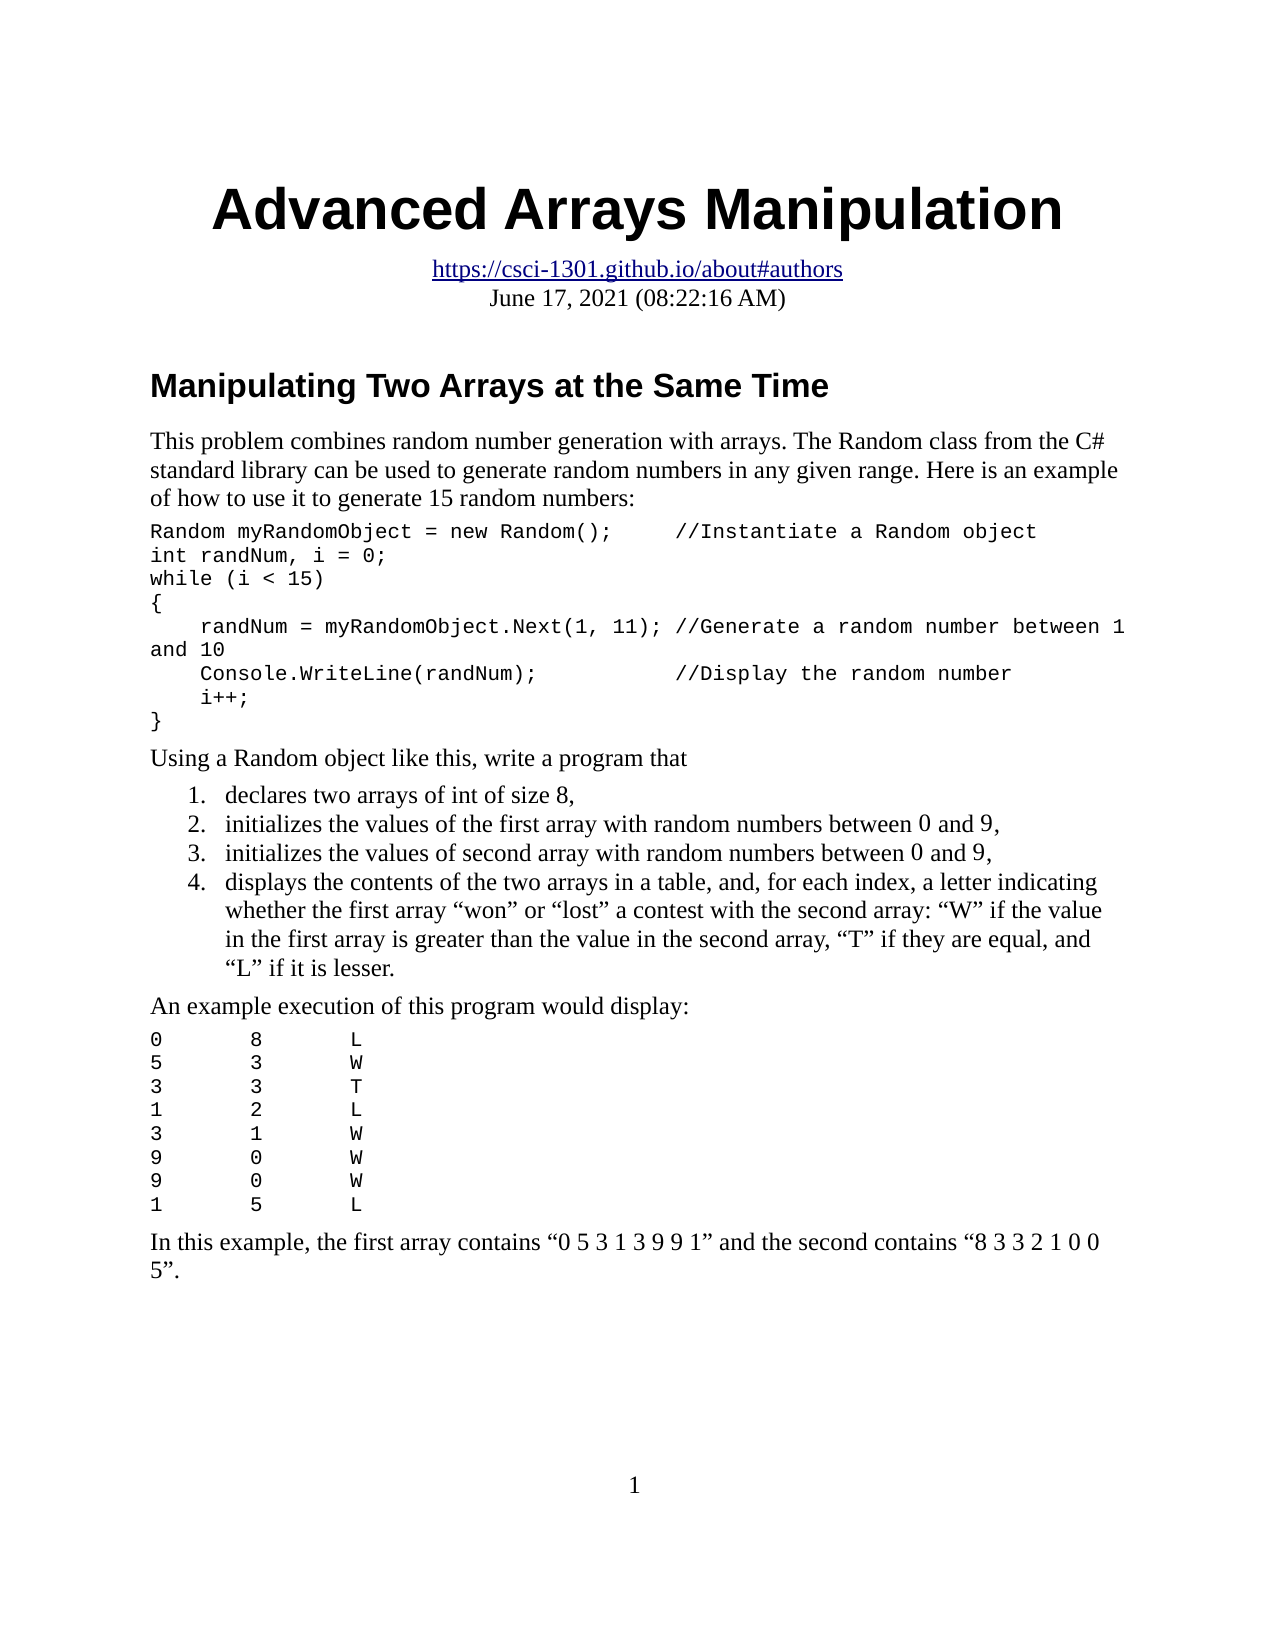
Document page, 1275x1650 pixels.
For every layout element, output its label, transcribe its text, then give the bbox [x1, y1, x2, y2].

text June 17, 2021 (08:22:16 AM) [150, 283, 1125, 312]
text 9 0 W [150, 1147, 1125, 1170]
text https://csci-1301.github.io/about#authors [150, 254, 1125, 283]
text int randNum, i = 0; [150, 545, 1125, 568]
title Advanced Arrays Manipulation [150, 175, 1125, 242]
text 0 8 L [150, 1028, 1125, 1052]
text Random myRandomObject = new Random(); //Instantiate a Random object [150, 521, 1125, 545]
list initializes the values of second array with random numbers between and , [187, 838, 1125, 867]
text randNum = myRandomObject.Next(1, 11); //Generate a random number between 1 and 10 [150, 616, 1125, 663]
list displays the contents of the two arrays in a table, and, for each index, a letter indicating whether the first array “won” or “lost” a contest with the second array: “W” if the value in the first array is greater than the value in the second array, “T” if they are equal, and “L” if it is lesser. [187, 867, 1125, 982]
text An example execution of this program would display: [150, 991, 1125, 1019]
text Using a Random object like this, write a program that [150, 743, 1125, 772]
text Console.WriteLine(randNum); //Display the random number [150, 663, 1125, 687]
text 1 2 L [150, 1099, 1125, 1123]
list initializes the values of the first array with random numbers between and , [187, 809, 1125, 838]
text } [150, 710, 1125, 734]
text 9 0 W [150, 1170, 1125, 1194]
text 1 5 L [150, 1194, 1125, 1218]
subtitle Manipulating Two Arrays at the Same Time [150, 366, 1125, 404]
text In this example, the first array contains “0 5 3 1 3 9 9 1” and the second contains “8 3 3 2 1 0 0 5”. [150, 1227, 1125, 1284]
text 3 1 W [150, 1123, 1125, 1147]
list declares two arrays of int of size 8, [187, 781, 1125, 809]
text 5 3 W [150, 1052, 1125, 1076]
text 3 3 T [150, 1076, 1125, 1099]
text while (i < 15) [150, 568, 1125, 592]
text i++; [150, 687, 1125, 710]
text This problem combines random number generation with arrays. The Random class from the C# standard library can be used to generate random numbers in any given range. Here is an example of how to use it to generate 15 random numbers: [150, 426, 1125, 512]
text { [150, 592, 1125, 616]
